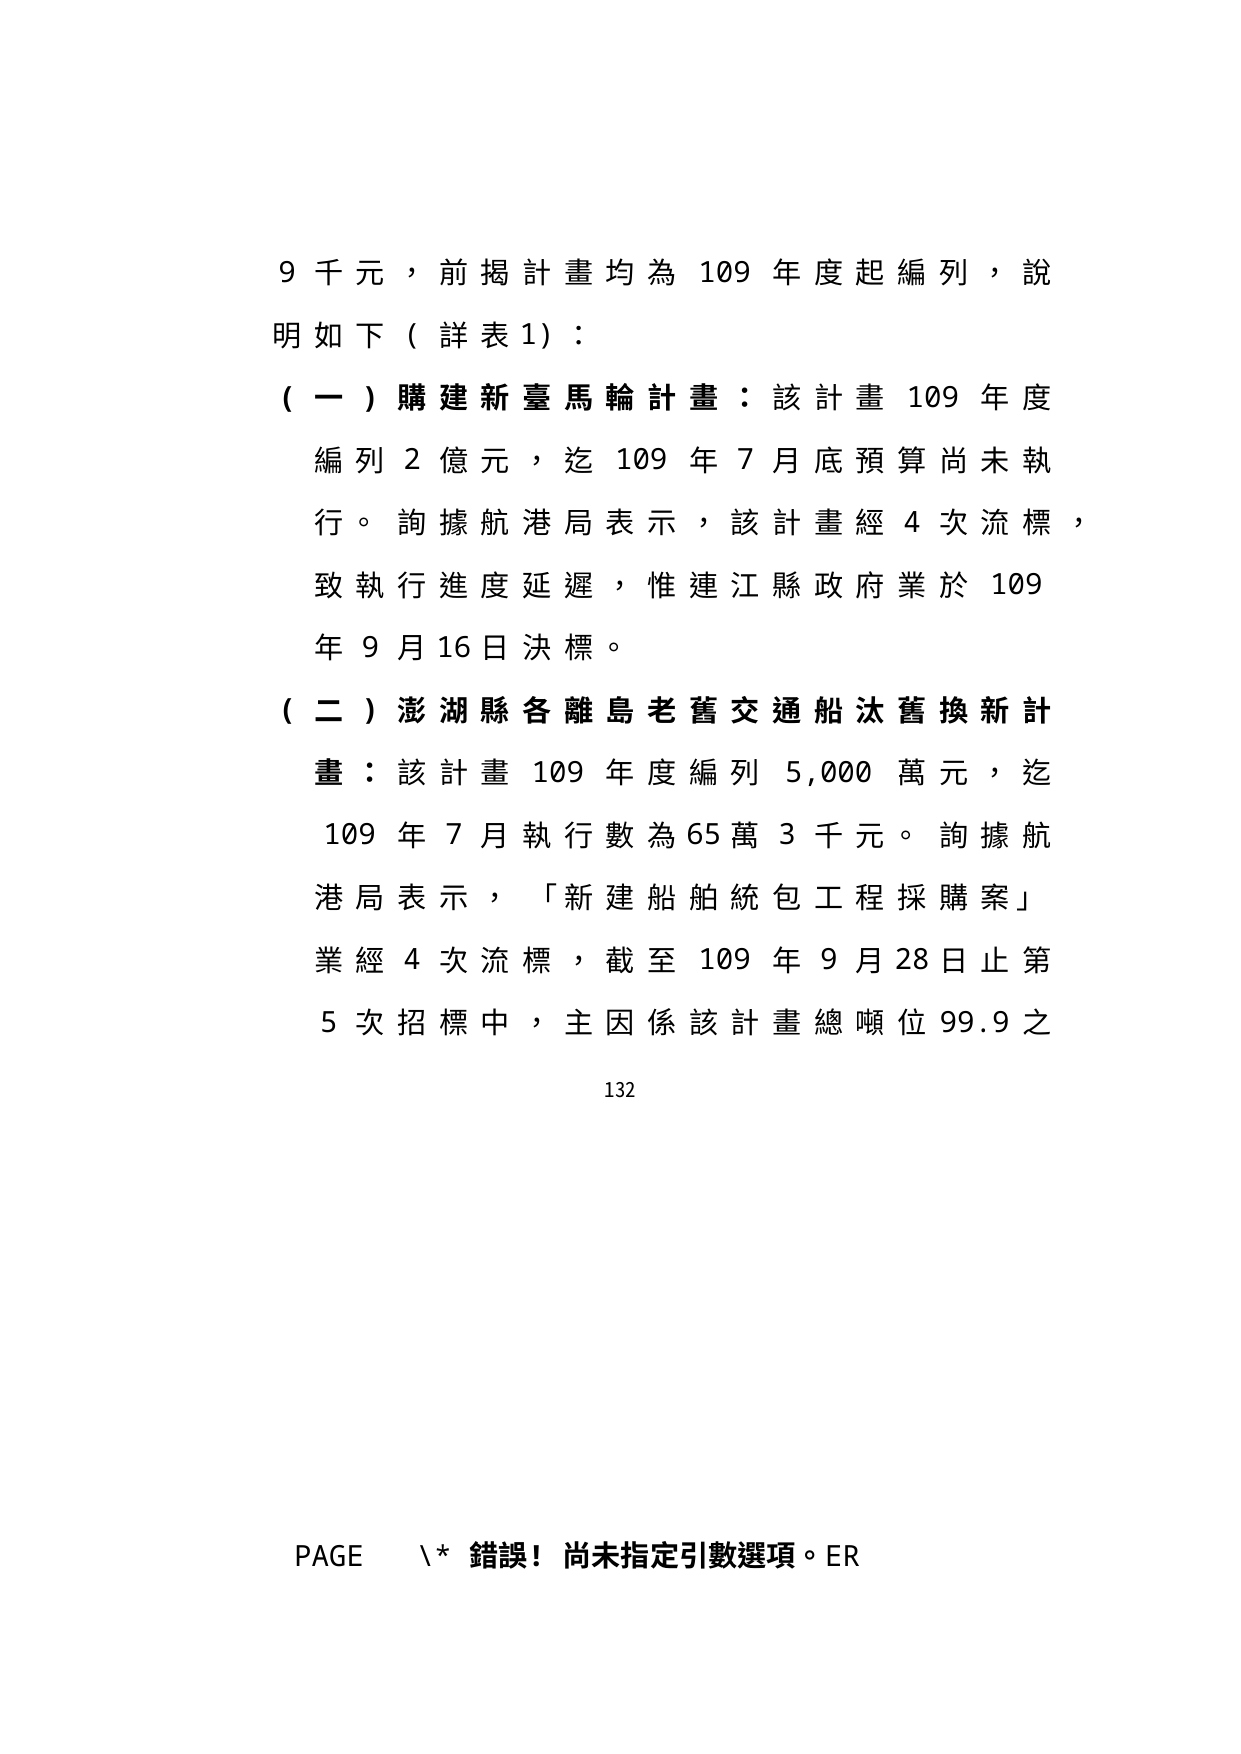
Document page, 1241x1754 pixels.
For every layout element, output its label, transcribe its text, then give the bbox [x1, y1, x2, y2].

text (二)澎湖縣各離島老舊交通船汰舊換新計畫：該計畫109年度編列5,000萬元，迄109年7月執行數為65萬3千元。詢據航港局表示，「新建船舶統包工程採購案」業經4次流標，截至109年9月28日止第5次招標中，主因係該計畫總噸位99.9之 [242, 667, 1058, 1042]
text 9千元，前揭計畫均為109年度起編列，說明如下(詳表1)： [242, 229, 1058, 354]
text (一)購建新臺馬輪計畫：該計畫109年度編列2億元，迄109年7月底預算尚未執行。詢據航港局表示，該計畫經4次流標，致執行進度延遲，惟連江縣政府業於109年9月16日決標。 [242, 354, 1058, 667]
